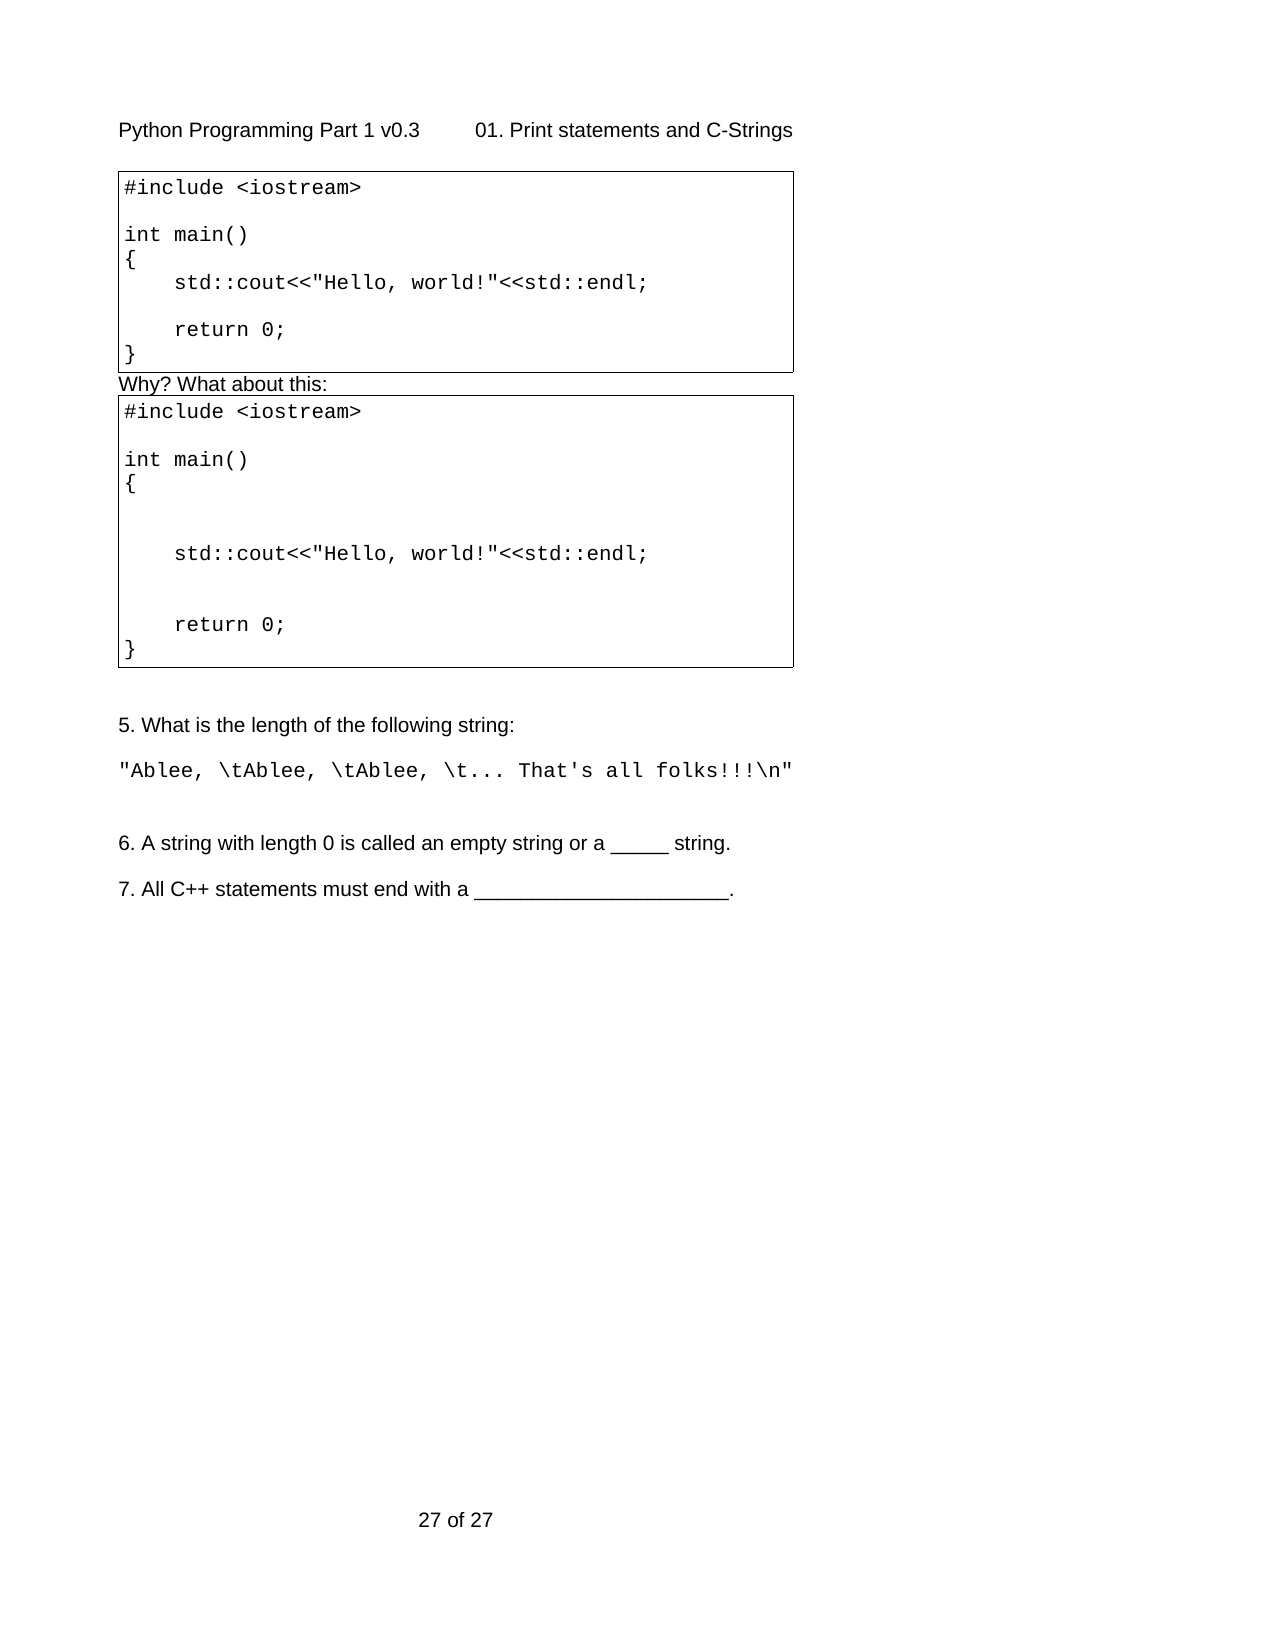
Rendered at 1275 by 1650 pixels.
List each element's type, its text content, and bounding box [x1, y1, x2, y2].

text 5. What is the length of the following string: [118, 714, 793, 737]
table_header #include <iostream> int main() { std::cout<<"Hello, world!"<<std::endl; return 0; } [119, 396, 793, 667]
text 6. A string with length 0 is called an empty string or a _____ string. [118, 831, 793, 854]
table_header #include <iostream> int main() { std::cout<<"Hello, world!"<<std::endl; return 0; } [119, 172, 793, 372]
text "Ablee, \tAblee, \tAblee, \t... That's all folks!!!\n" [118, 760, 793, 784]
text Why? What about this: [118, 373, 793, 395]
text 7. All C++ statements must end with a ______________________. [118, 877, 793, 901]
